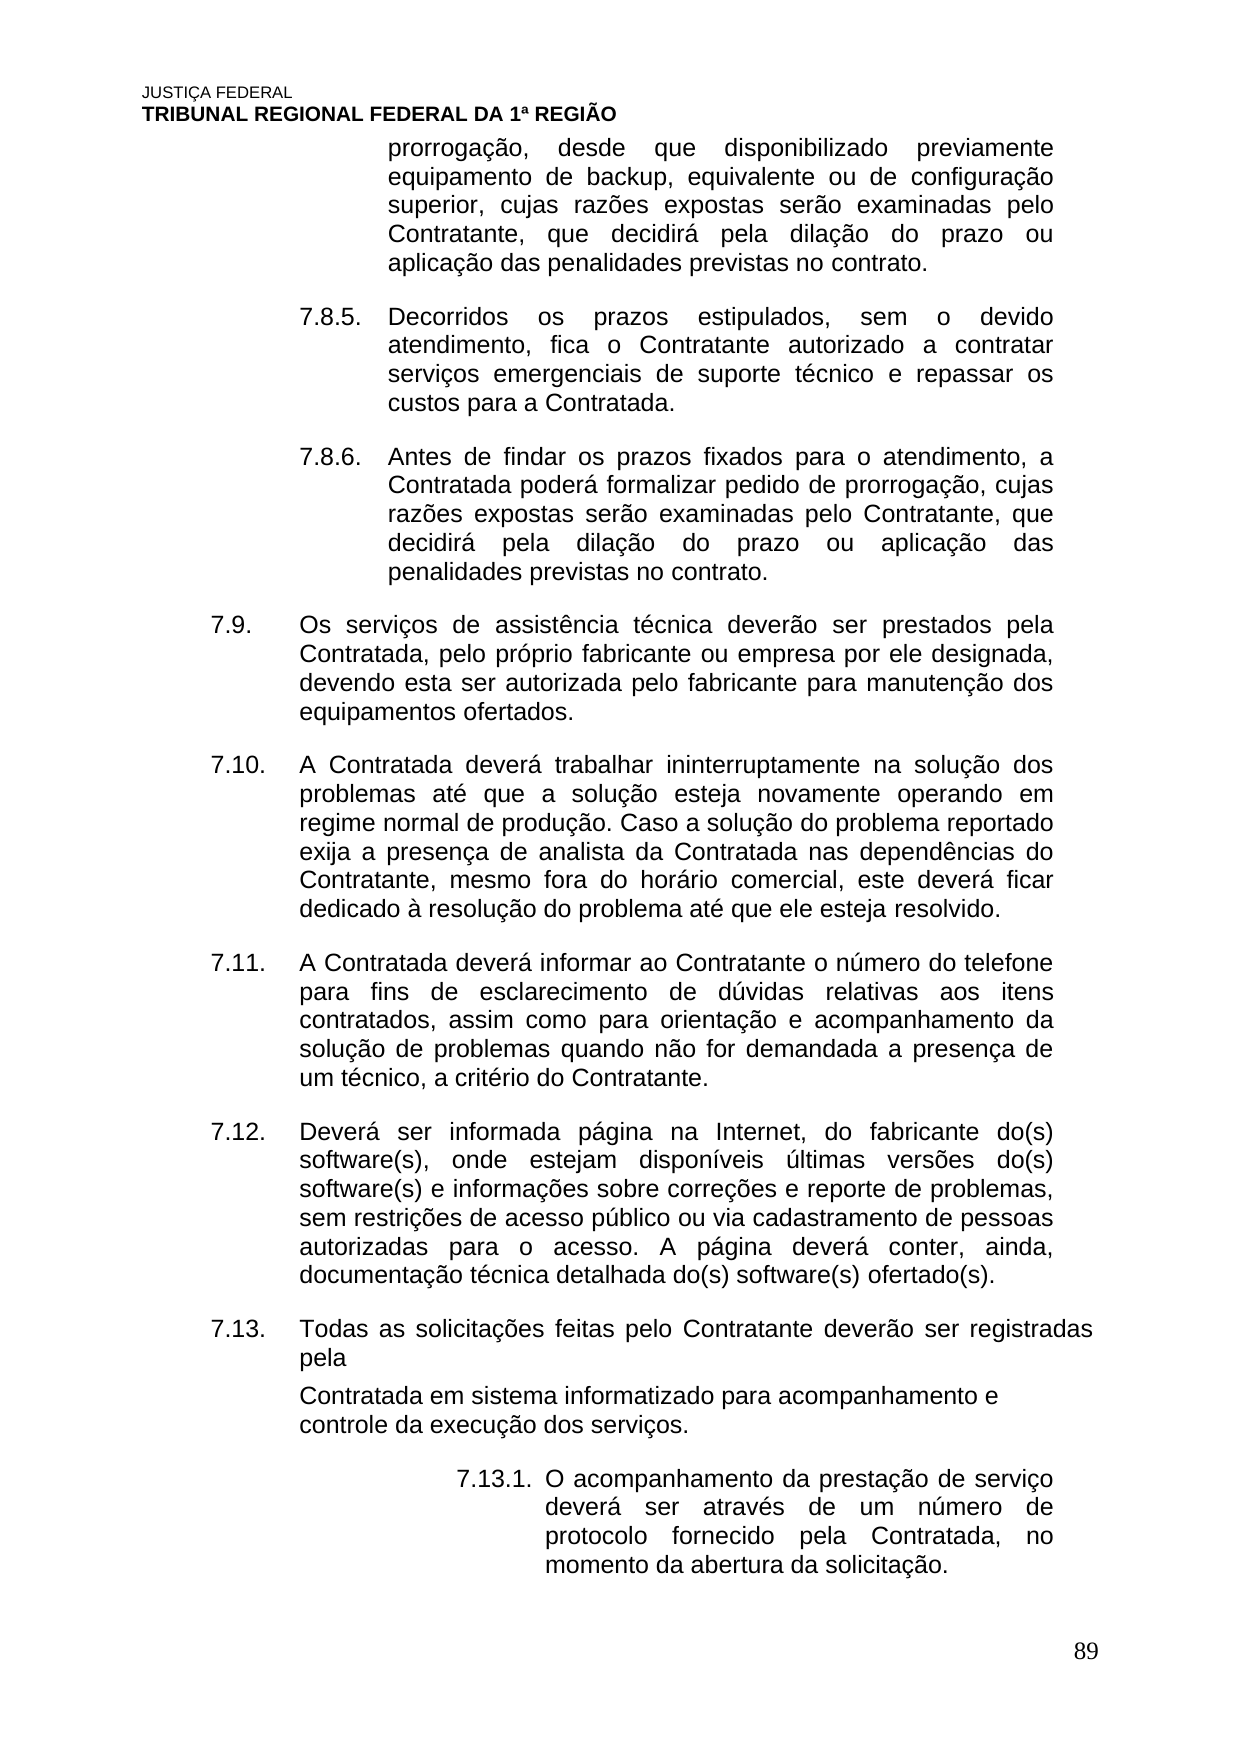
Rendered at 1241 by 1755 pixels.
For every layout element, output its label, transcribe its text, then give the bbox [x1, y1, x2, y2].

list Os serviços de assistência técnica deverão ser prestados pela Contratada, pelo próprio fabricante ou empresa por ele designada, devendo esta ser autorizada pelo fabricante para manutenção dos equipamentos ofertados. [210, 610, 1055, 725]
list O acompanhamento da prestação de serviço deverá ser através de um número de protocolo fornecido pela Contratada, no momento da abertura da solicitação. [456, 1463, 1054, 1578]
list Deverá ser informada página na Internet, do fabricante do(s) software(s), onde estejam disponíveis últimas versões do(s) software(s) e informações sobre correções e reporte de problemas, sem restrições de acesso público ou via cadastramento de pessoas autorizadas para o acesso. A página deverá conter, ainda, documentação técnica detalhada do(s) software(s) ofertado(s). [210, 1116, 1055, 1289]
list Antes de findar os prazos fixados para o atendimento, a Contratada poderá formalizar pedido de prorrogação, cujas razões expostas serão examinadas pelo Contratante, que decidirá pela dilação do prazo ou aplicação das penalidades previstas no contrato. [299, 442, 1055, 585]
list prorrogação, desde que disponibilizado previamente equipamento de backup, equivalente ou de configuração superior, cujas razões expostas serão examinadas pelo Contratante, que decidirá pela dilação do prazo ou aplicação das penalidades previstas no contrato. [299, 133, 1055, 277]
list A Contratada deverá trabalhar ininterruptamente na solução dos problemas até que a solução esteja novamente operando em regime normal de produção. Caso a solução do problema reportado exija a presença de analista da Contratada nas dependências do Contratante, mesmo fora do horário comercial, este deverá ficar dedicado à resolução do problema até que ele esteja resolvido. [210, 750, 1055, 923]
text Contratada em sistema informatizado para acompanhamento e controle da execução dos serviços. [299, 1381, 1054, 1438]
list Decorridos os prazos estipulados, sem o devido atendimento, fica o Contratante autorizado a contratar serviços emergenciais de suporte técnico e repassar os custos para a Contratada. [299, 302, 1054, 417]
list Todas as solicitações feitas pelo Contratante deverão ser registradas pela [210, 1314, 1098, 1371]
list A Contratada deverá informar ao Contratante o número do telefone para fins de esclarecimento de dúvidas relativas aos itens contratados, assim como para orientação e acompanhamento da solução de problemas quando não for demandada a presença de um técnico, a critério do Contratante. [210, 948, 1055, 1091]
